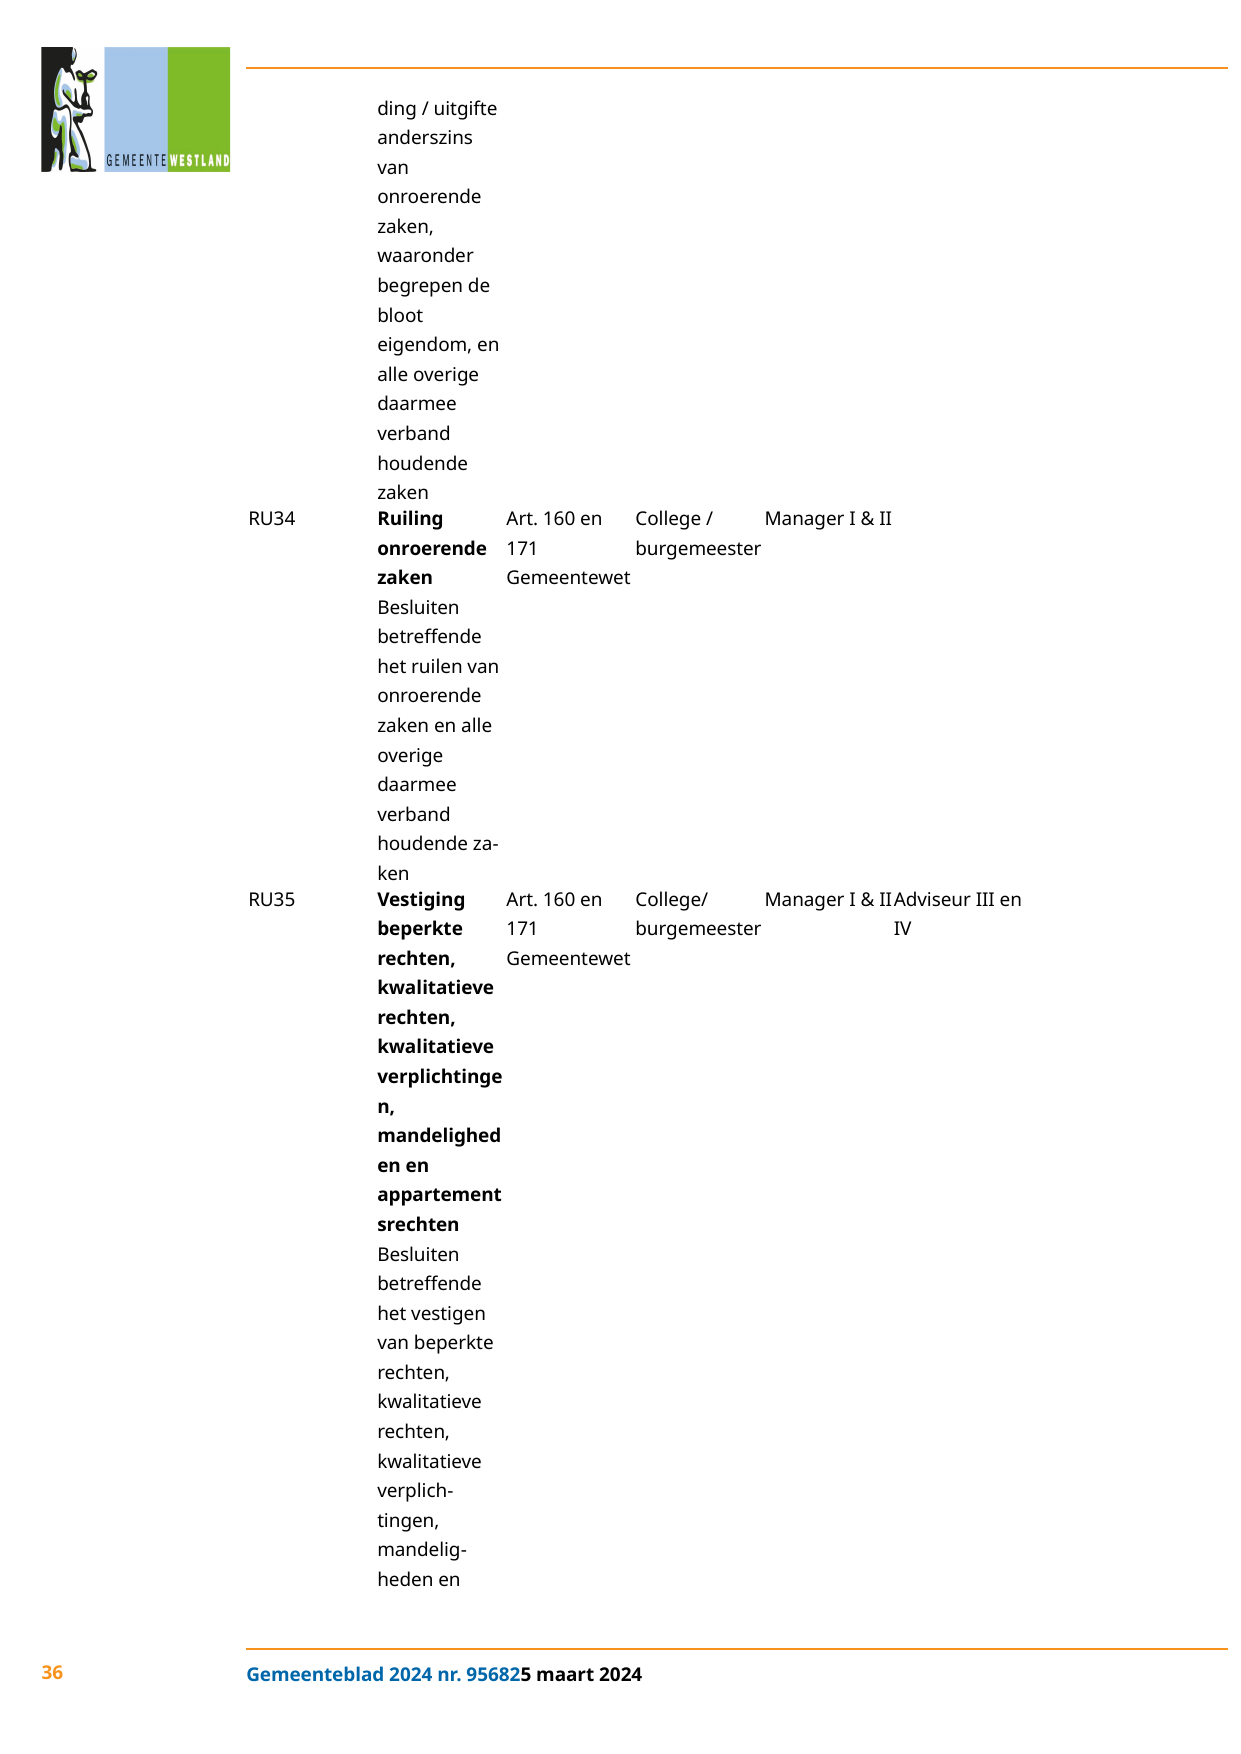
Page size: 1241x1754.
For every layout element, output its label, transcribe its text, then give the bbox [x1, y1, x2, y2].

table_cell [635, 95, 764, 505]
table_cell [506, 95, 635, 505]
table_cell Art. 160 en 171 Gemeentewet [506, 505, 635, 886]
table_cell College/ burgemeester [635, 886, 764, 1592]
table_cell [894, 95, 1022, 505]
table_cell Ruiling onroerende zaken Besluiten betreffende het ruilen van onroerende za­ken en alle overige daarmee verband houdende za­ken [377, 505, 506, 886]
picture [41, 47, 231, 172]
table_cell Manager I & II [764, 505, 893, 886]
table_cell [894, 505, 1022, 886]
table_cell ding / uitgifte anderszins van onroerende zaken, waaron­der begrepen de bloot eigendom, en alle overige daar­mee verband houdende zaken [377, 95, 506, 505]
table_cell Art. 160 en 171 Gemeentewet [506, 886, 635, 1592]
table_cell RU35 [248, 886, 377, 1592]
table_cell [764, 95, 893, 505]
table_cell Vestiging beperkte rechten, kwalitatieve rechten, kwalitatieve verplichtingen, mandeligheden en appartementsrechten Besluiten betreffende het vestigen van beperkte rech­ten, kwalitatieve rechten, kwalitatieve verplich­tingen, mandelig­heden en [377, 886, 506, 1592]
table_cell [1023, 886, 1152, 1592]
table_cell [248, 95, 377, 505]
table_cell Adviseur III en IV [894, 886, 1022, 1592]
table_cell Manager I & II [764, 886, 893, 1592]
table_cell [1023, 95, 1152, 505]
table_cell RU34 [248, 505, 377, 886]
table_cell [1023, 505, 1152, 886]
table_cell College / burgemeester [635, 505, 764, 886]
